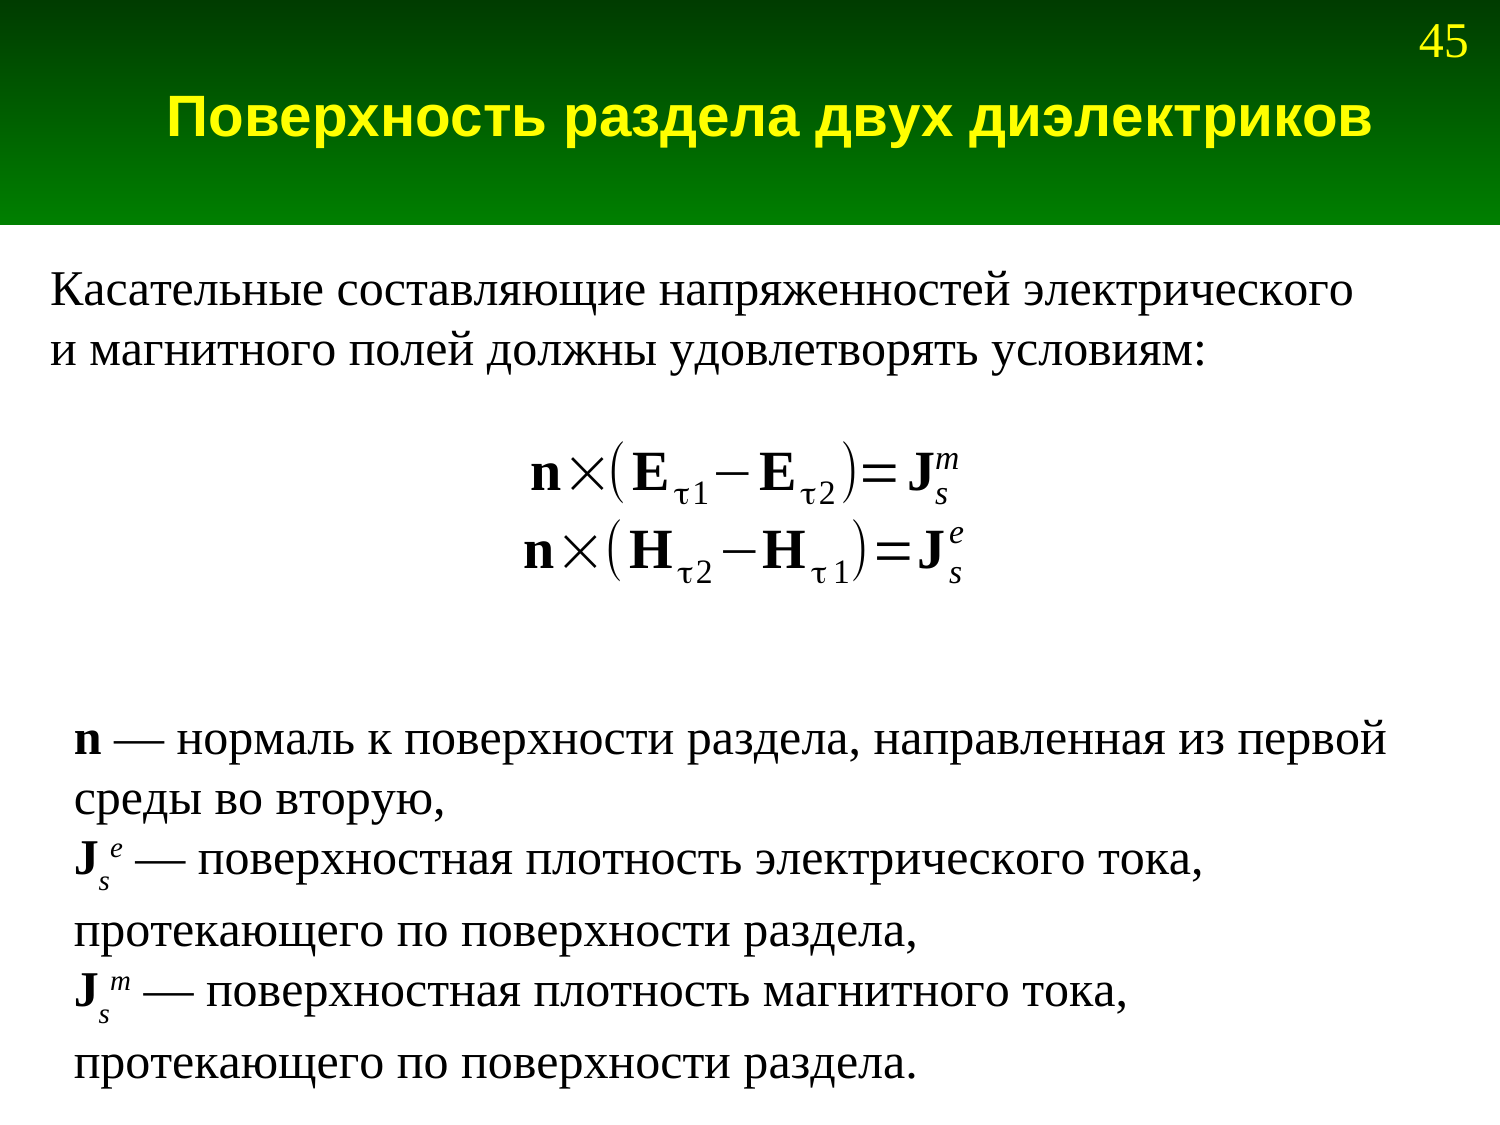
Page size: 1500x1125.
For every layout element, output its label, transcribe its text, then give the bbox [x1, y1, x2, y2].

text_box n — нормаль к поверхности раздела, направленная из первой среды во вторую, Jse — поверхностная плотность электрического тока, протекающего по поверхности раздела, Jsm — поверхностная плотность магнитного тока, протекающего по поверхности раздела. [59, 696, 1465, 1097]
chart [509, 437, 979, 591]
title Поверхность раздела двух диэлектриков [88, 18, 1453, 207]
text_box Касательные составляющие напряженностей электрического и магнитного полей должны удовлетворять условиям: [35, 248, 1371, 383]
